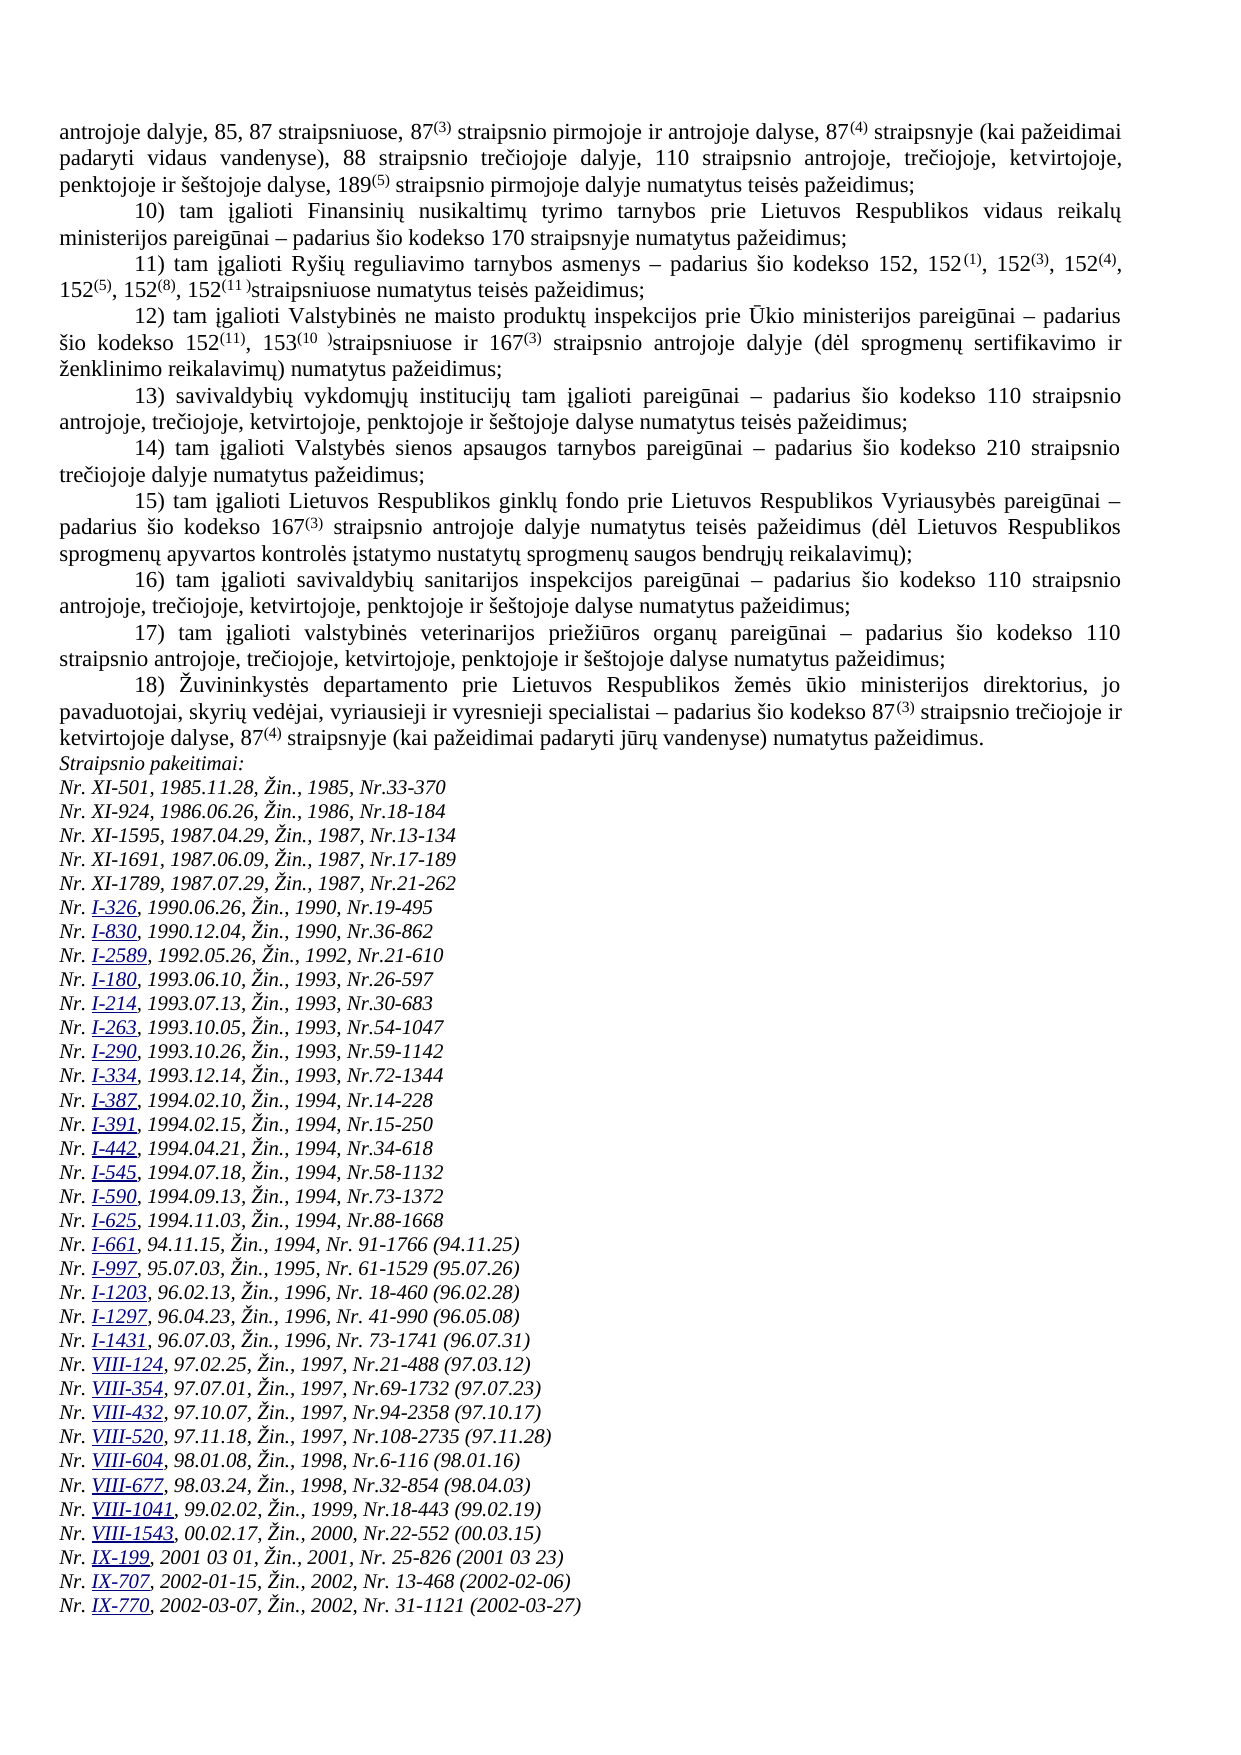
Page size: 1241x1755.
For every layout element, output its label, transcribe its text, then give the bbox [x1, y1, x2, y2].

text Nr. VIII-1041, 99.02.02, Žin., 1999, Nr.18-443 (99.02.19) [59, 1497, 1122, 1521]
text Straipsnio pakeitimai: [59, 751, 1122, 775]
text Nr. VIII-124, 97.02.25, Žin., 1997, Nr.21-488 (97.03.12) [59, 1352, 1122, 1376]
text 11) tam įgalioti Ryšių reguliavimo tarnybos asmenys – padarius šio kodekso 152, 152(1), 152(3), 152(4), 152(5), 152(8), 152(11 )straipsniuose numatytus teisės pažeidimus; [59, 250, 1122, 303]
text Nr. XI-924, 1986.06.26, Žin., 1986, Nr.18-184 [59, 799, 1122, 823]
text Nr. I-997, 95.07.03, Žin., 1995, Nr. 61-1529 (95.07.26) [59, 1256, 1122, 1280]
text Nr. I-263, 1993.10.05, Žin., 1993, Nr.54-1047 [59, 1015, 1122, 1039]
text Nr. I-290, 1993.10.26, Žin., 1993, Nr.59-1142 [59, 1039, 1122, 1063]
text 12) tam įgalioti Valstybinės ne maisto produktų inspekcijos prie Ūkio ministerijos pareigūnai – padarius šio kodekso 152(11), 153(10 )straipsniuose ir 167(3) straipsnio antrojoje dalyje (dėl sprogmenų sertifikavimo ir ženklinimo reikalavimų) numatytus pažeidimus; [59, 303, 1122, 382]
text Nr. VIII-1543, 00.02.17, Žin., 2000, Nr.22-552 (00.03.15) [59, 1521, 1122, 1545]
text Nr. XI-1595, 1987.04.29, Žin., 1987, Nr.13-134 [59, 823, 1122, 847]
text Nr. VIII-677, 98.03.24, Žin., 1998, Nr.32-854 (98.04.03) [59, 1472, 1122, 1497]
text Nr. XI-1691, 1987.06.09, Žin., 1987, Nr.17-189 [59, 847, 1122, 871]
text Nr. XI-501, 1985.11.28, Žin., 1985, Nr.33-370 [59, 775, 1122, 799]
text Nr. I-545, 1994.07.18, Žin., 1994, Nr.58-1132 [59, 1160, 1122, 1184]
text Nr. I-1297, 96.04.23, Žin., 1996, Nr. 41-990 (96.05.08) [59, 1304, 1122, 1328]
text 16) tam įgalioti savivaldybių sanitarijos inspekcijos pareigūnai – padarius šio kodekso 110 straipsnio antrojoje, trečiojoje, ketvirtojoje, penktojoje ir šeštojoje dalyse numatytus pažeidimus; [59, 566, 1122, 619]
text 15) tam įgalioti Lietuvos Respublikos ginklų fondo prie Lietuvos Respublikos Vyriausybės pareigūnai – padarius šio kodekso 167(3) straipsnio antrojoje dalyje numatytus teisės pažeidimus (dėl Lietuvos Respublikos sprogmenų apyvartos kontrolės įstatymo nustatytų sprogmenų saugos bendrųjų reikalavimų); [59, 487, 1122, 566]
text Nr. I-590, 1994.09.13, Žin., 1994, Nr.73-1372 [59, 1184, 1122, 1208]
text 18) Žuvininkystės departamento prie Lietuvos Respublikos žemės ūkio ministerijos direktorius, jo pavaduotojai, skyrių vedėjai, vyriausieji ir vyresnieji specialistai – padarius šio kodekso 87(3) straipsnio trečiojoje ir ketvirtojoje dalyse, 87(4) straipsnyje (kai pažeidimai padaryti jūrų vandenyse) numatytus pažeidimus. [59, 672, 1122, 751]
text Nr. VIII-604, 98.01.08, Žin., 1998, Nr.6-116 (98.01.16) [59, 1448, 1122, 1472]
text Nr. I-180, 1993.06.10, Žin., 1993, Nr.26-597 [59, 967, 1122, 991]
text Nr. VIII-520, 97.11.18, Žin., 1997, Nr.108-2735 (97.11.28) [59, 1424, 1122, 1448]
text antrojoje dalyje, 85, 87 straipsniuose, 87(3) straipsnio pirmojoje ir antrojoje dalyse, 87(4) straipsnyje (kai pažeidimai padaryti vidaus vandenyse), 88 straipsnio trečiojoje dalyje, 110 straipsnio antrojoje, trečiojoje, ketvirtojoje, penktojoje ir šeštojoje dalyse, 189(5) straipsnio pirmojoje dalyje numatytus teisės pažeidimus; [59, 118, 1122, 197]
text 17) tam įgalioti valstybinės veterinarijos priežiūros organų pareigūnai – padarius šio kodekso 110 straipsnio antrojoje, trečiojoje, ketvirtojoje, penktojoje ir šeštojoje dalyse numatytus pažeidimus; [59, 619, 1122, 672]
text Nr. IX-770, 2002-03-07, Žin., 2002, Nr. 31-1121 (2002-03-27) [59, 1593, 1122, 1617]
text Nr. I-2589, 1992.05.26, Žin., 1992, Nr.21-610 [59, 943, 1122, 967]
text Nr. I-326, 1990.06.26, Žin., 1990, Nr.19-495 [59, 895, 1122, 919]
text Nr. I-391, 1994.02.15, Žin., 1994, Nr.15-250 [59, 1112, 1122, 1136]
text Nr. I-334, 1993.12.14, Žin., 1993, Nr.72-1344 [59, 1063, 1122, 1087]
text Nr. I-387, 1994.02.10, Žin., 1994, Nr.14-228 [59, 1087, 1122, 1112]
text 14) tam įgalioti Valstybės sienos apsaugos tarnybos pareigūnai – padarius šio kodekso 210 straipsnio trečiojoje dalyje numatytus pažeidimus; [59, 434, 1122, 487]
text Nr. I-661, 94.11.15, Žin., 1994, Nr. 91-1766 (94.11.25) [59, 1232, 1122, 1256]
text Nr. IX-199, 2001 03 01, Žin., 2001, Nr. 25-826 (2001 03 23) [59, 1545, 1122, 1569]
text 10) tam įgalioti Finansinių nusikaltimų tyrimo tarnybos prie Lietuvos Respublikos vidaus reikalų ministerijos pareigūnai – padarius šio kodekso 170 straipsnyje numatytus pažeidimus; [59, 197, 1122, 250]
text Nr. I-830, 1990.12.04, Žin., 1990, Nr.36-862 [59, 919, 1122, 943]
text Nr. XI-1789, 1987.07.29, Žin., 1987, Nr.21-262 [59, 871, 1122, 895]
text Nr. VIII-354, 97.07.01, Žin., 1997, Nr.69-1732 (97.07.23) [59, 1376, 1122, 1400]
text Nr. I-625, 1994.11.03, Žin., 1994, Nr.88-1668 [59, 1208, 1122, 1232]
text Nr. I-214, 1993.07.13, Žin., 1993, Nr.30-683 [59, 991, 1122, 1015]
text Nr. I-442, 1994.04.21, Žin., 1994, Nr.34-618 [59, 1136, 1122, 1160]
text Nr. I-1203, 96.02.13, Žin., 1996, Nr. 18-460 (96.02.28) [59, 1280, 1122, 1304]
text 13) savivaldybių vykdomųjų institucijų tam įgalioti pareigūnai – padarius šio kodekso 110 straipsnio antrojoje, trečiojoje, ketvirtojoje, penktojoje ir šeštojoje dalyse numatytus teisės pažeidimus; [59, 382, 1122, 434]
text Nr. VIII-432, 97.10.07, Žin., 1997, Nr.94-2358 (97.10.17) [59, 1400, 1122, 1424]
text Nr. IX-707, 2002-01-15, Žin., 2002, Nr. 13-468 (2002-02-06) [59, 1569, 1122, 1593]
text Nr. I-1431, 96.07.03, Žin., 1996, Nr. 73-1741 (96.07.31) [59, 1328, 1122, 1352]
